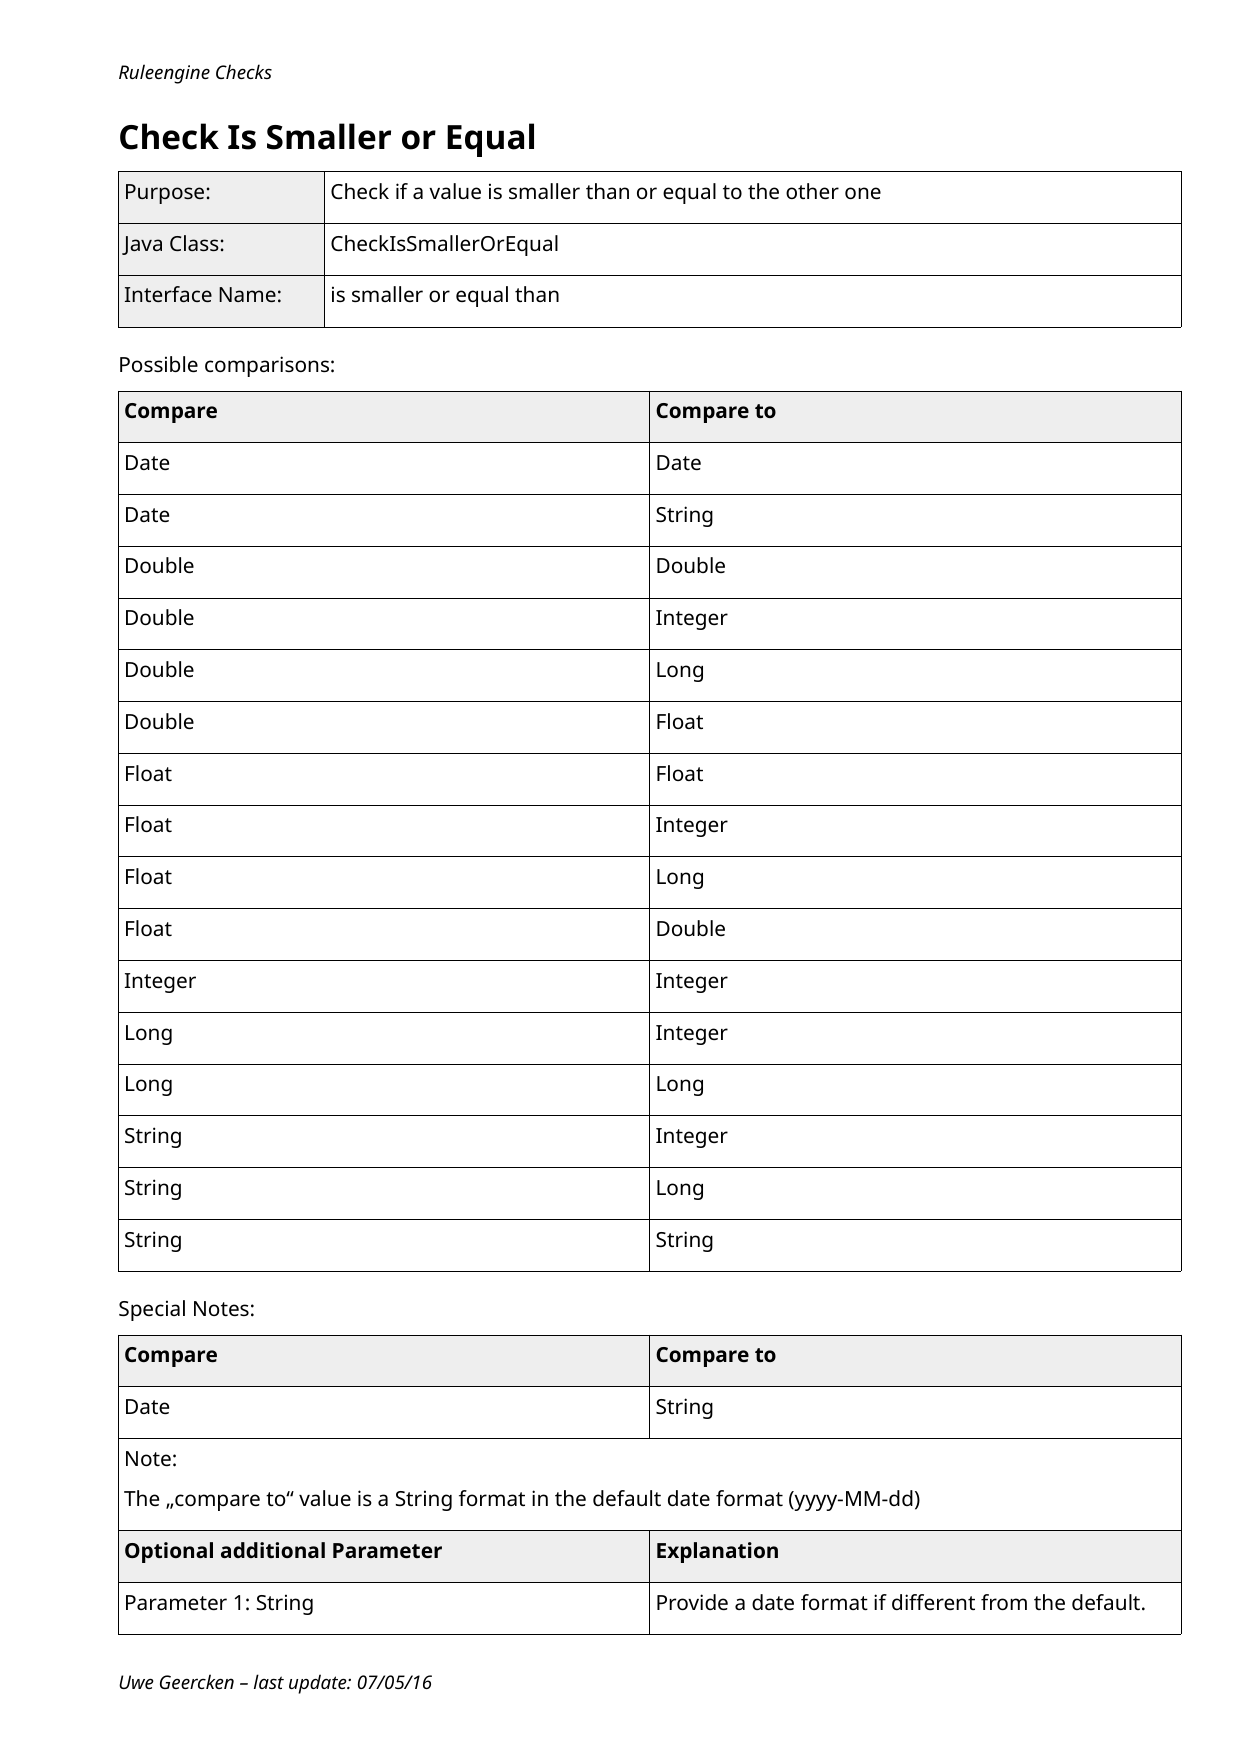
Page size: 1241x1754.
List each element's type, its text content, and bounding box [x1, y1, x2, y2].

table_cell Double [650, 909, 1181, 960]
table_cell String [650, 1220, 1181, 1271]
table_cell String [650, 495, 1181, 546]
table_cell Date [650, 443, 1181, 494]
table_cell Float [119, 806, 649, 856]
table_cell Date [119, 443, 649, 494]
table_cell Integer [650, 1013, 1181, 1063]
table_cell Note: The „compare to“ value is a String format in the default date format (yyyy-MM-dd) [119, 1439, 1181, 1530]
table_cell Double [119, 650, 649, 701]
table_cell Double [119, 547, 649, 598]
table_header Compare [119, 392, 649, 442]
table_header Purpose: [119, 172, 324, 223]
table_cell Parameter 1: String [119, 1583, 649, 1634]
table_cell Float [119, 857, 649, 908]
table_cell Long [119, 1013, 649, 1063]
table_cell Date [119, 1387, 649, 1438]
table_cell Float [650, 702, 1181, 753]
table_cell Double [119, 599, 649, 649]
table_cell CheckIsSmallerOrEqual [325, 224, 1181, 275]
text Check Is Smaller or Equal [118, 114, 1181, 159]
text Possible comparisons: [118, 350, 1181, 379]
table_cell Date [119, 495, 649, 546]
table_cell String [119, 1116, 649, 1167]
table_cell Integer [119, 961, 649, 1012]
table_cell Float [119, 754, 649, 805]
table_header Check if a value is smaller than or equal to the other one [325, 172, 1181, 223]
table_cell Optional additional Parameter [119, 1531, 649, 1582]
table_cell Double [119, 702, 649, 753]
table_cell Long [650, 650, 1181, 701]
table_cell String [119, 1168, 649, 1219]
table_cell Provide a date format if different from the default. [650, 1583, 1181, 1634]
table_cell Double [650, 547, 1181, 598]
table_cell Explanation [650, 1531, 1181, 1582]
table_cell Integer [650, 1116, 1181, 1167]
table_cell Float [119, 909, 649, 960]
table_cell Long [119, 1065, 649, 1115]
table_cell Interface Name: [119, 276, 324, 327]
table_cell Integer [650, 961, 1181, 1012]
table_cell Java Class: [119, 224, 324, 275]
table_cell Long [650, 1168, 1181, 1219]
table_cell Integer [650, 599, 1181, 649]
table_cell Integer [650, 806, 1181, 856]
table_cell String [650, 1387, 1181, 1438]
text Special Notes: [118, 1294, 1181, 1323]
table_cell is smaller or equal than [325, 276, 1181, 327]
table_cell Float [650, 754, 1181, 805]
table_header Compare [119, 1336, 649, 1386]
table_header Compare to [650, 392, 1181, 442]
table_cell Long [650, 857, 1181, 908]
table_cell Long [650, 1065, 1181, 1115]
table_cell String [119, 1220, 649, 1271]
table_header Compare to [650, 1336, 1181, 1386]
